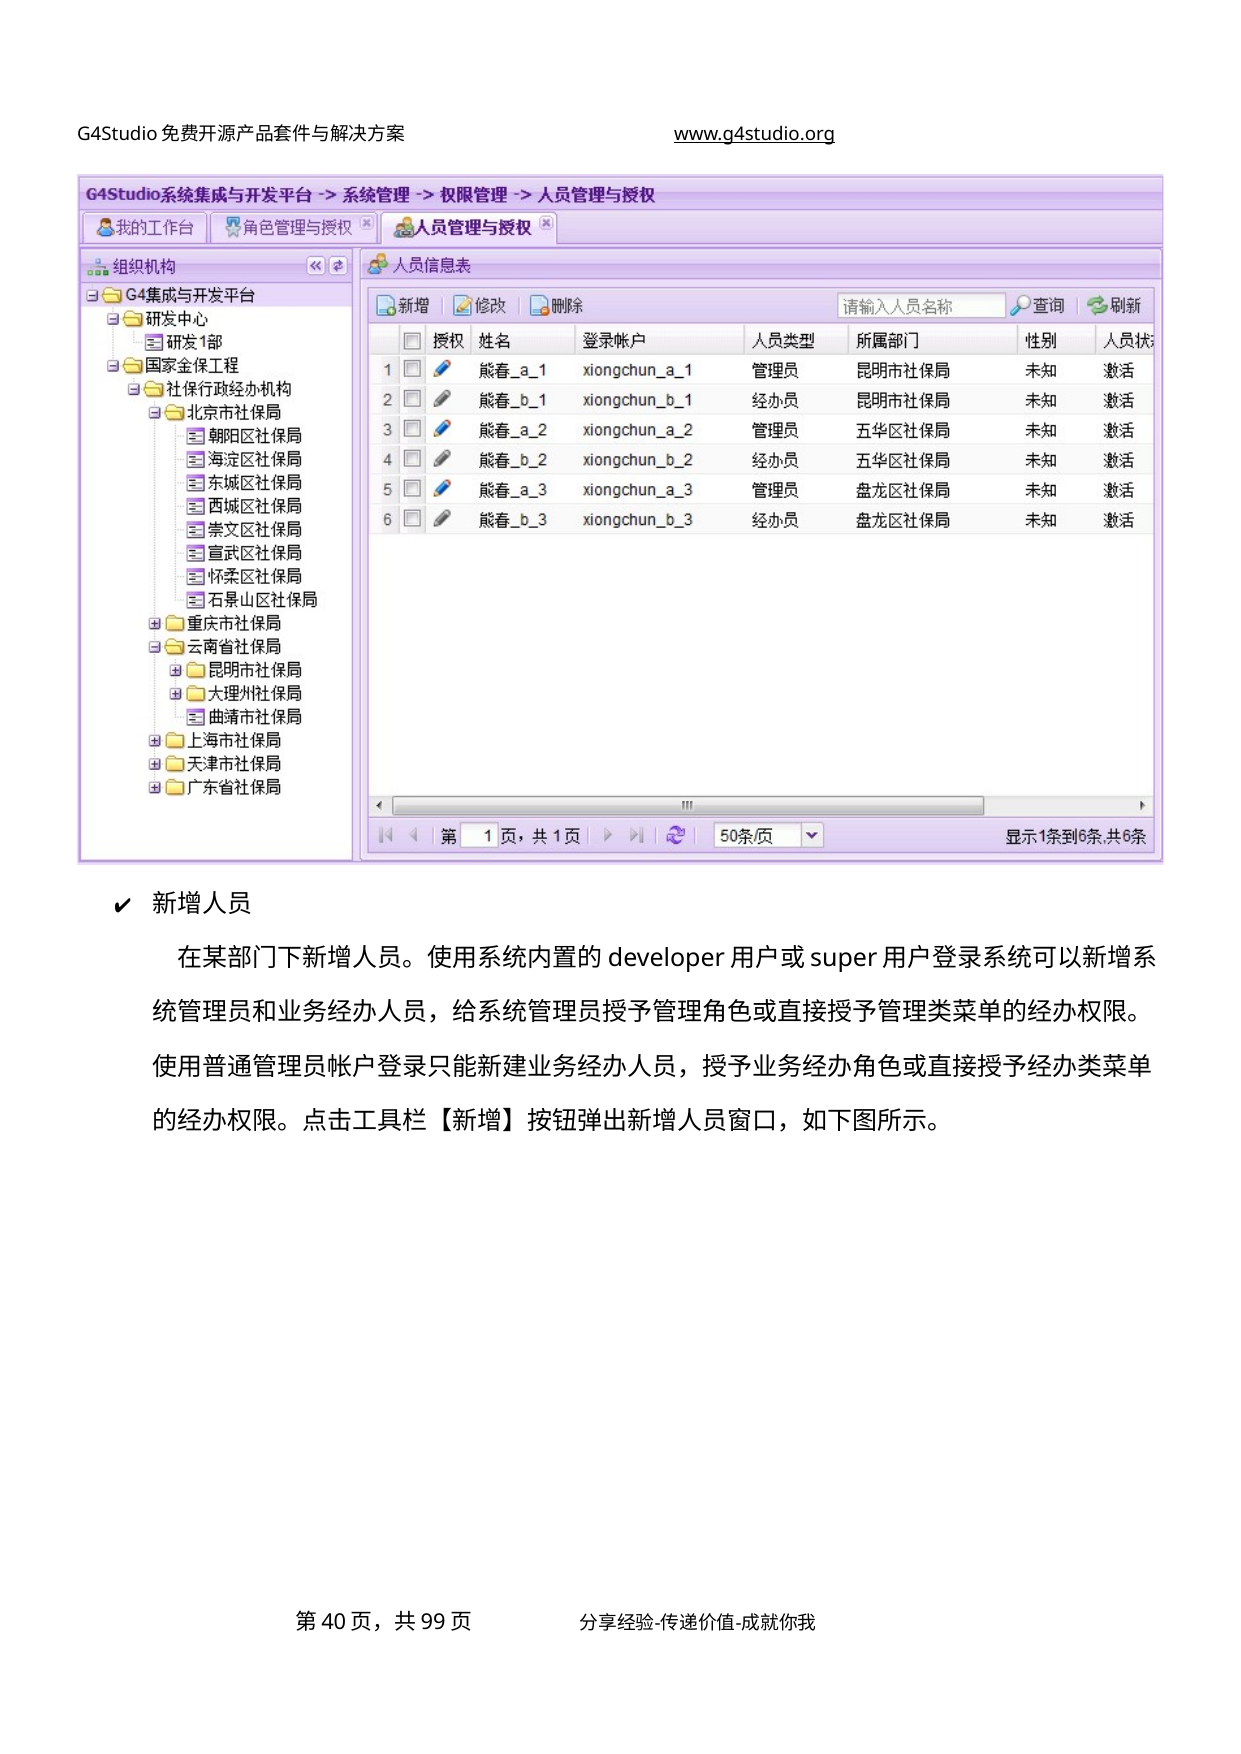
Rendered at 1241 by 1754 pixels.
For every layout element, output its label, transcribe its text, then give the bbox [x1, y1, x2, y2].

picture [76, 174, 1164, 865]
list 新增人员 在某部门下新增人员。使用系统内置的developer用户或super用户登录系统可以新增系统管理员和业务经办人员，给系统管理员授予管理角色或直接授予管理类菜单的经办权限。使用普通管理员帐户登录只能新建业务经办人员，授予业务经办角色或直接授予经办类菜单的经办权限。点击工具栏【新增】按钮弹出新增人员窗口，如下图所示。 [114, 865, 1163, 1137]
